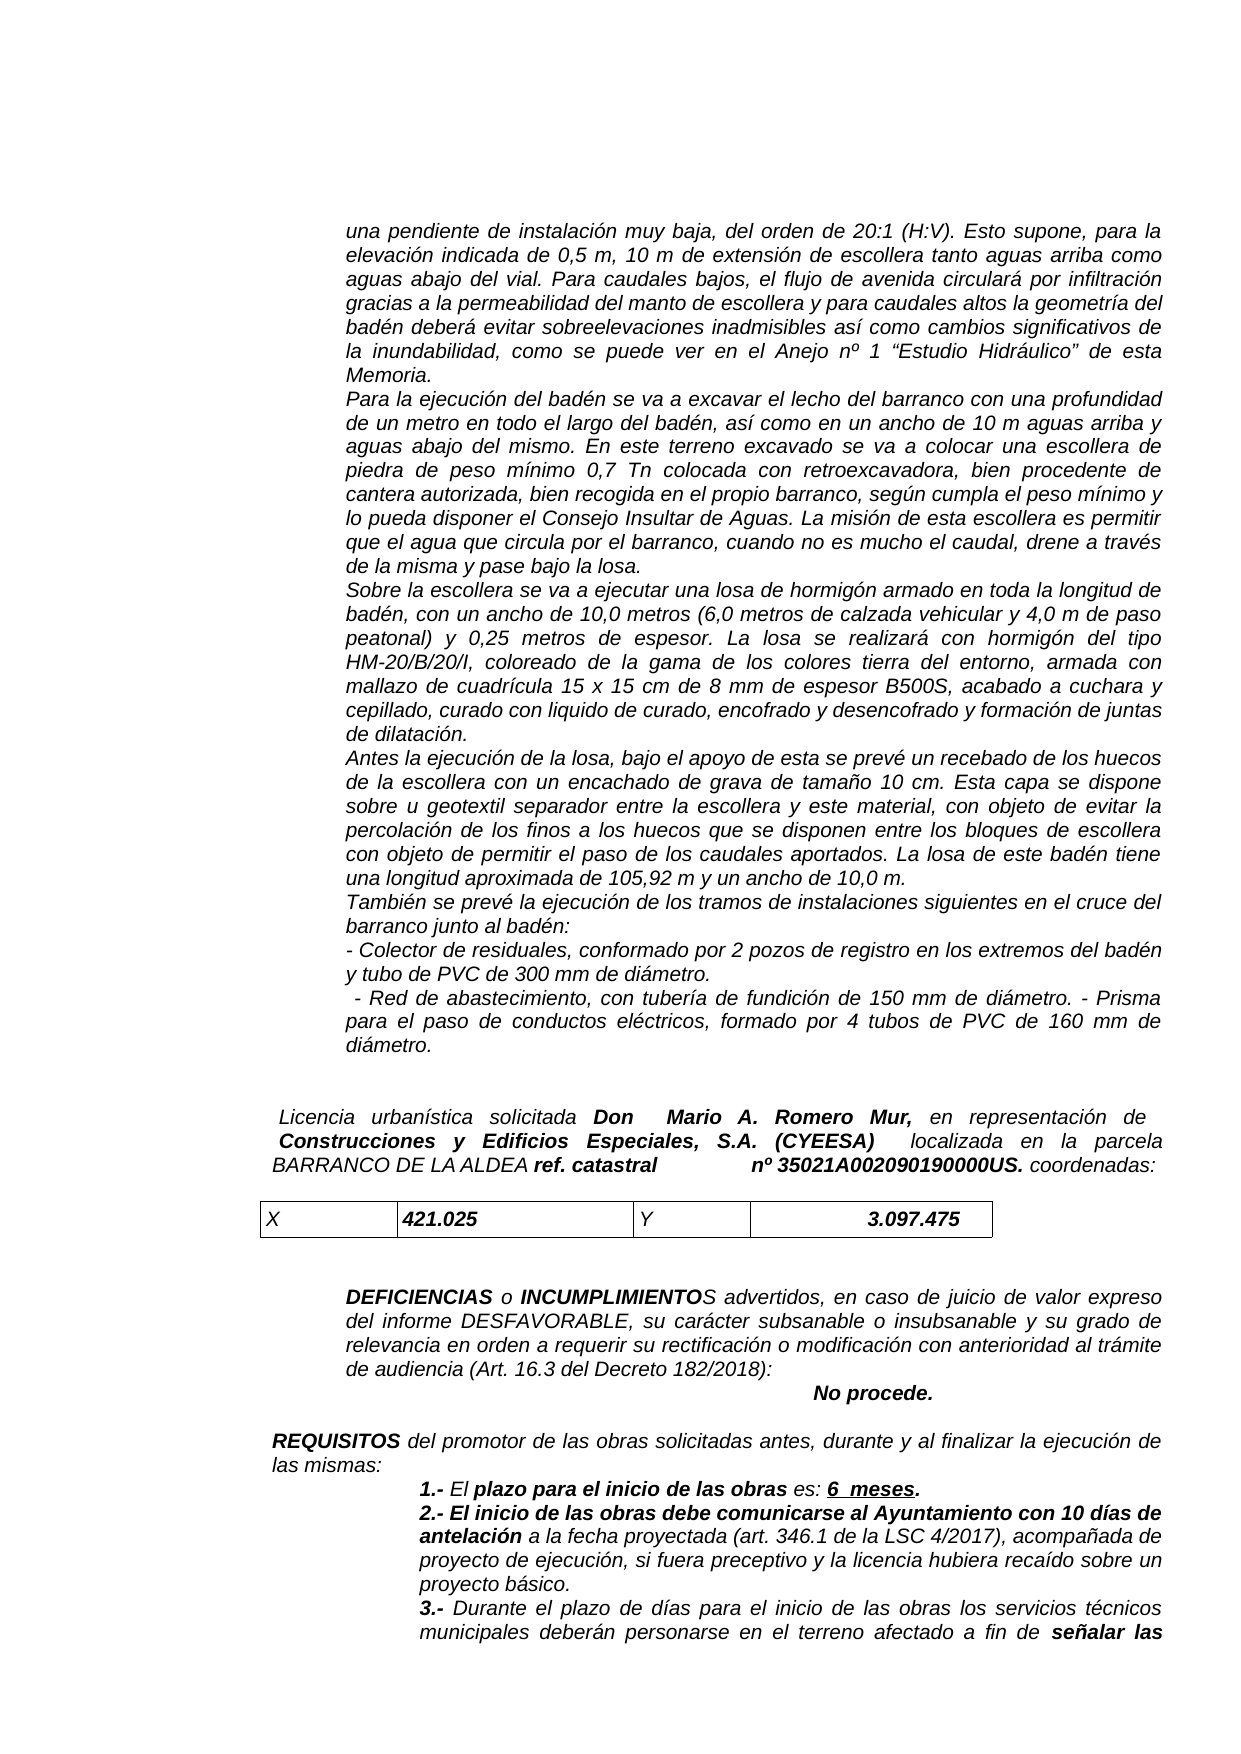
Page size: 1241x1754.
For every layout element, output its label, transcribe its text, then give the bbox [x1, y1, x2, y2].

text - Colector de residuales, conformado por 2 pozos de registro en los extremos del badén y tubo de PVC de 300 mm de diámetro. [346, 937, 1163, 985]
text Para la ejecución del badén se va a excavar el lecho del barranco con una profundidad de un metro en todo el largo del badén, así como en un ancho de 10 m aguas arriba y aguas abajo del mismo. En este terreno excavado se va a colocar una escollera de piedra de peso mínimo 0,7 Tn colocada con retroexcavadora, bien procedente de cantera autorizada, bien recogida en el propio barranco, según cumpla el peso mínimo y lo pueda disponer el Consejo Insultar de Aguas. La misión de esta escollera es permitir que el agua que circula por el barranco, cuando no es mucho el caudal, drene a través de la misma y pase bajo la losa. [346, 386, 1163, 578]
text REQUISITOS del promotor de las obras solicitadas antes, durante y al finalizar la ejecución de las mismas: [272, 1428, 1163, 1476]
text 3.- Durante el plazo de días para el inicio de las obras los servicios técnicos municipales deberán personarse en el terreno afectado a fin de señalar las [419, 1596, 1163, 1644]
text También se prevé la ejecución de los tramos de instalaciones siguientes en el cruce del barranco junto al badén: [346, 889, 1163, 937]
text Sobre la escollera se va a ejecutar una losa de hormigón armado en toda la longitud de badén, con un ancho de 10,0 metros (6,0 metros de calzada vehicular y 4,0 m de paso peatonal) y 0,25 metros de espesor. La losa se realizará con hormigón del tipo HM-20/B/20/I, coloreado de la gama de los colores tierra del entorno, armada con mallazo de cuadrícula 15 x 15 cm de 8 mm de espesor B500S, acabado a cuchara y cepillado, curado con liquido de curado, encofrado y desencofrado y formación de juntas de dilatación. [346, 578, 1163, 746]
table_header X [261, 1202, 397, 1237]
text una pendiente de instalación muy baja, del orden de 20:1 (H:V). Esto supone, para la elevación indicada de 0,5 m, 10 m de extensión de escollera tanto aguas arriba como aguas abajo del vial. Para caudales bajos, el flujo de avenida circulará por infiltración gracias a la permeabilidad del manto de escollera y para caudales altos la geometría del badén deberá evitar sobreelevaciones inadmisibles así como cambios significativos de la inundabilidad, como se puede ver en el Anejo nº 1 “Estudio Hidráulico” de esta Memoria. [346, 219, 1163, 386]
text Licencia urbanística solicitada Don Mario A. Romero Mur, en representación de Construcciones y Edificios Especiales, S.A. (CYEESA) localizada en la parcela BARRANCO DE LA ALDEA ref. catastral nº 35021A002090190000US. coordenadas: [272, 1105, 1163, 1177]
text No procede. [645, 1381, 1163, 1404]
table_header 421.025 [398, 1202, 633, 1237]
text 1.- El plazo para el inicio de las obras es: 6 meses. [419, 1476, 1163, 1500]
text Antes la ejecución de la losa, bajo el apoyo de esta se prevé un recebado de los huecos de la escollera con un encachado de grava de tamaño 10 cm. Esta capa se dispone sobre u geotextil separador entre la escollera y este material, con objeto de evitar la percolación de los finos a los huecos que se disponen entre los bloques de escollera con objeto de permitir el paso de los caudales aportados. La losa de este badén tiene una longitud aproximada de 105,92 m y un ancho de 10,0 m. [346, 746, 1163, 889]
text - Red de abastecimiento, con tubería de fundición de 150 mm de diámetro. - Prisma para el paso de conductos eléctricos, formado por 4 tubos de PVC de 160 mm de diámetro. [346, 985, 1163, 1057]
table_header Y [634, 1202, 750, 1237]
table_header 3.097.475 [751, 1202, 992, 1237]
text DEFICIENCIAS o INCUMPLIMIENTOS advertidos, en caso de juicio de valor expreso del informe DESFAVORABLE, su carácter subsanable o insubsanable y su grado de relevancia en orden a requerir su rectificación o modificación con anterioridad al trámite de audiencia (Art. 16.3 del Decreto 182/2018): [346, 1285, 1163, 1381]
text 2.- El inicio de las obras debe comunicarse al Ayuntamiento con 10 días de antelación a la fecha proyectada (art. 346.1 de la LSC 4/2017), acompañada de proyecto de ejecución, si fuera preceptivo y la licencia hubiera recaído sobre un proyecto básico. [419, 1500, 1163, 1596]
